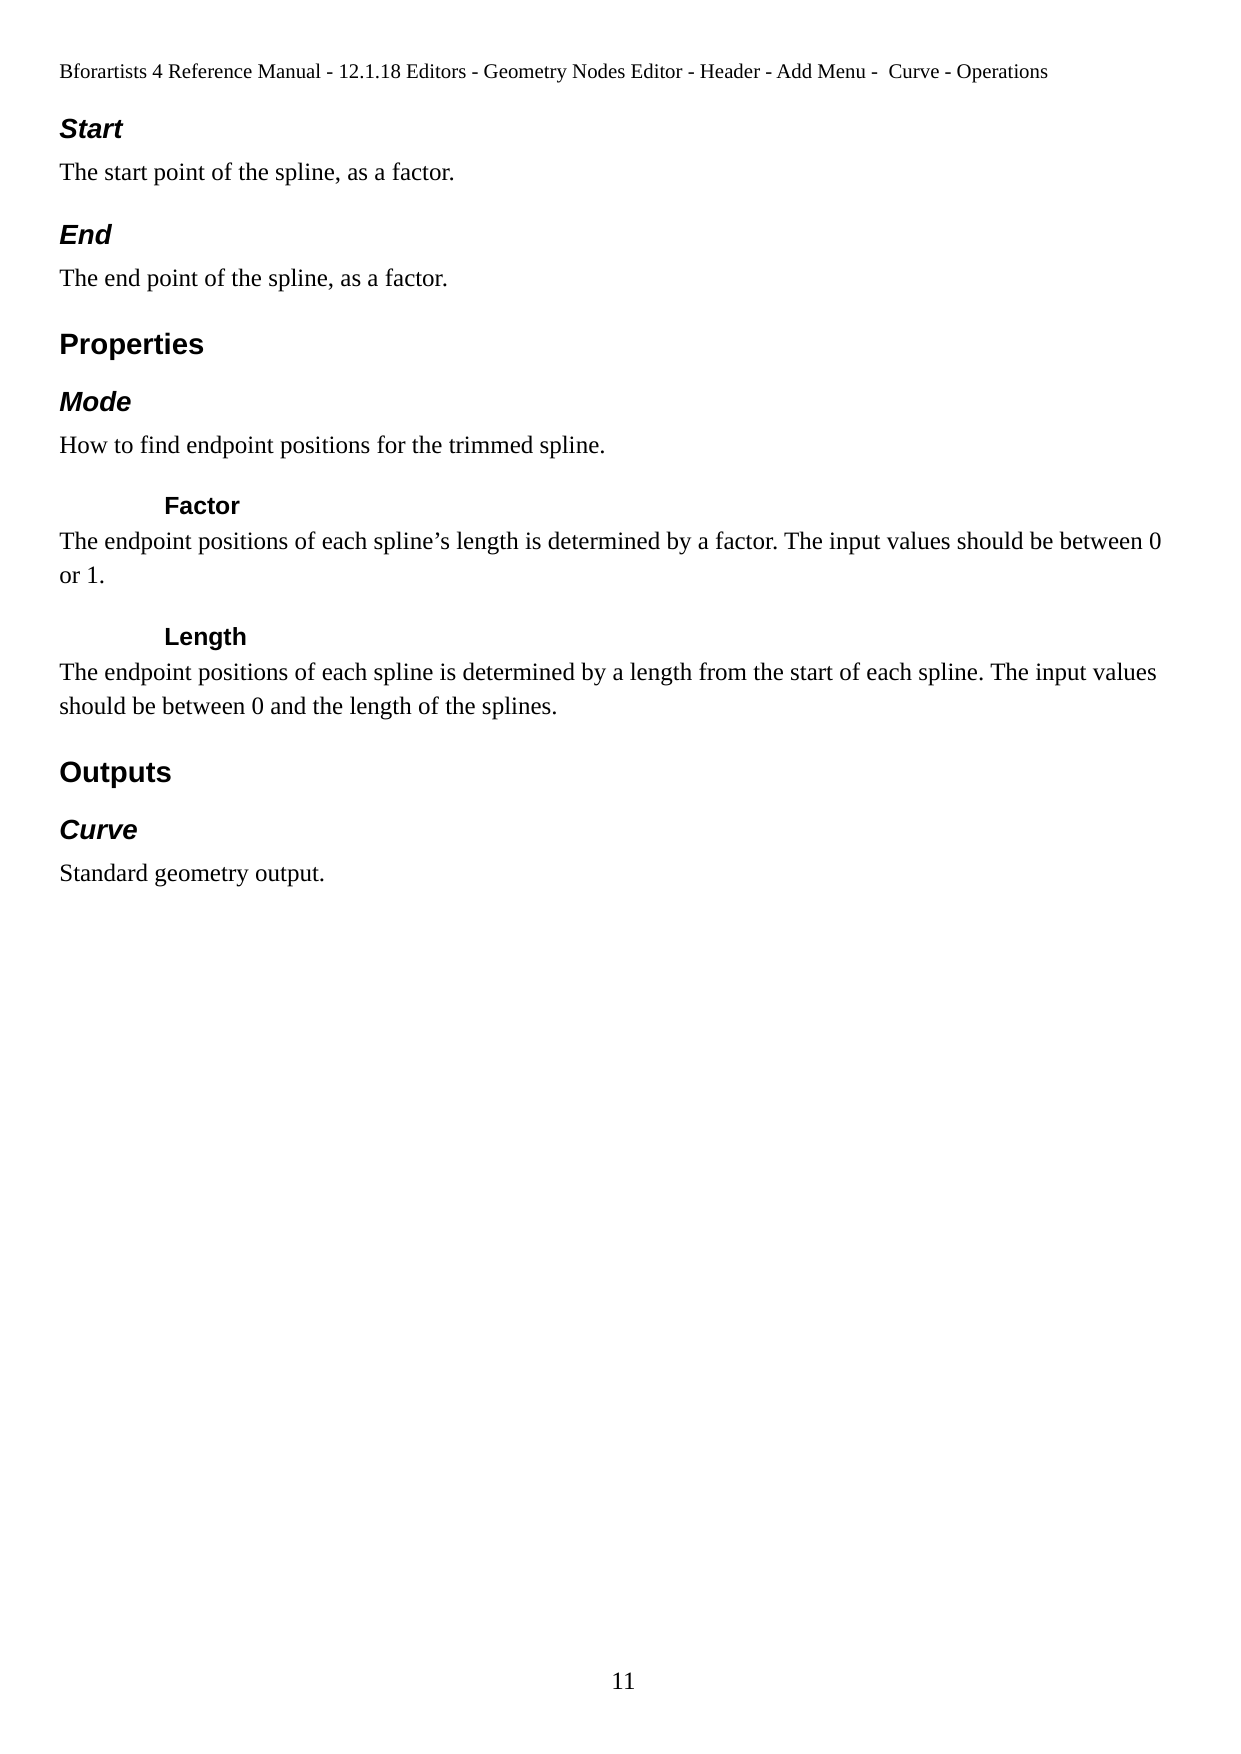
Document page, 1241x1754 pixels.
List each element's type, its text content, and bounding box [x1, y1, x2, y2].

subtitle Outputs [14, 755, 1181, 789]
subtitle Factor [59, 491, 1181, 520]
subtitle Properties [14, 327, 1181, 360]
subtitle Length [59, 622, 1181, 651]
text The start point of the spline, as a factor. [59, 157, 1181, 186]
text The end point of the spline, as a factor. [59, 263, 1181, 292]
text The endpoint positions of each spline’s length is determined by a factor. The input values should be between 0 or 1. [59, 526, 1181, 589]
subtitle End [59, 218, 1181, 250]
subtitle Mode [59, 385, 1181, 417]
subtitle Start [59, 113, 1181, 144]
text The endpoint positions of each spline is determined by a length from the start of each spline. The input values should be between 0 and the length of the splines. [59, 657, 1181, 720]
text How to find endpoint positions for the trimmed spline. [59, 430, 1181, 458]
text Standard geometry output. [59, 858, 1181, 887]
subtitle Curve [59, 814, 1181, 846]
